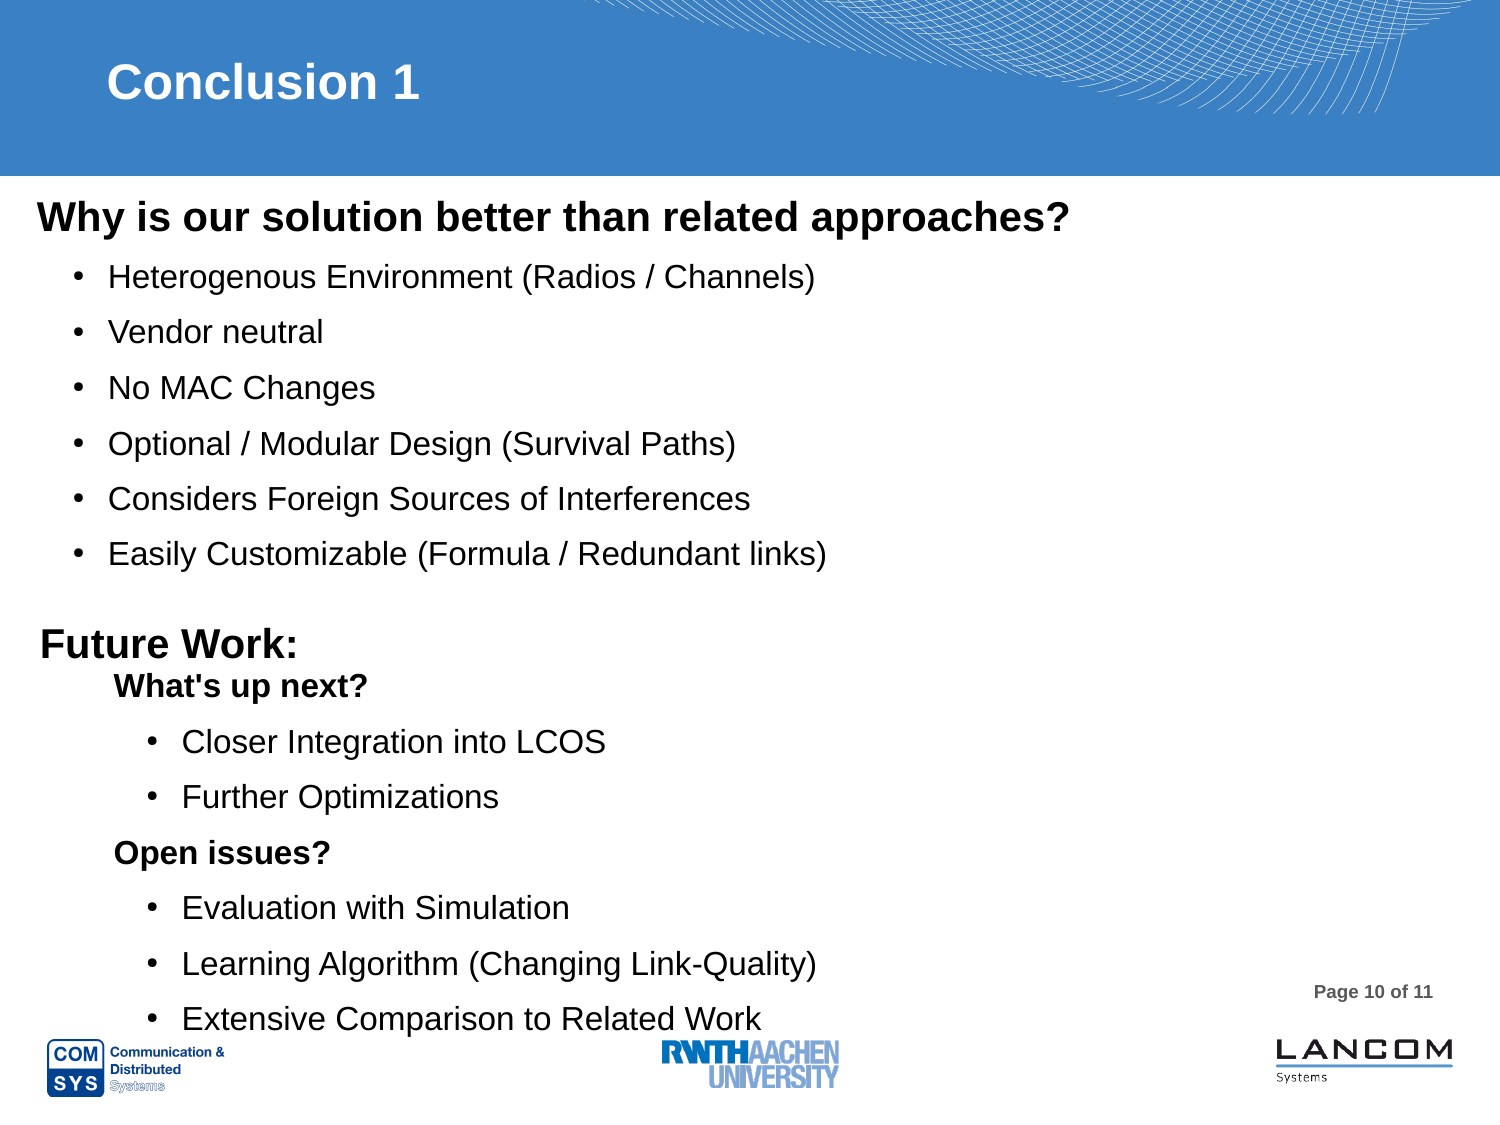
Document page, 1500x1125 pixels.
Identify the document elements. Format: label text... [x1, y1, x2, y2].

picture [1275, 1039, 1453, 1084]
picture [0, 0, 1500, 176]
title Conclusion 1 [106, 35, 1176, 110]
text_box Why is our solution better than related approaches? Heterogenous Environment (Radios / Channels) Vendor neutral No MAC Changes Optional / Modular Design (Survival Paths) Considers Foreign Sources of Interferences Easily Customizable (Formula / Redundant links) [22, 186, 1170, 636]
text_box Future Work: What's up next? Closer Integration into LCOS Further Optimizations Open issues? Evaluation with Simulation Learning Algorithm (Changing Link-Quality) Extensive Comparison to Related Work [25, 590, 945, 1032]
